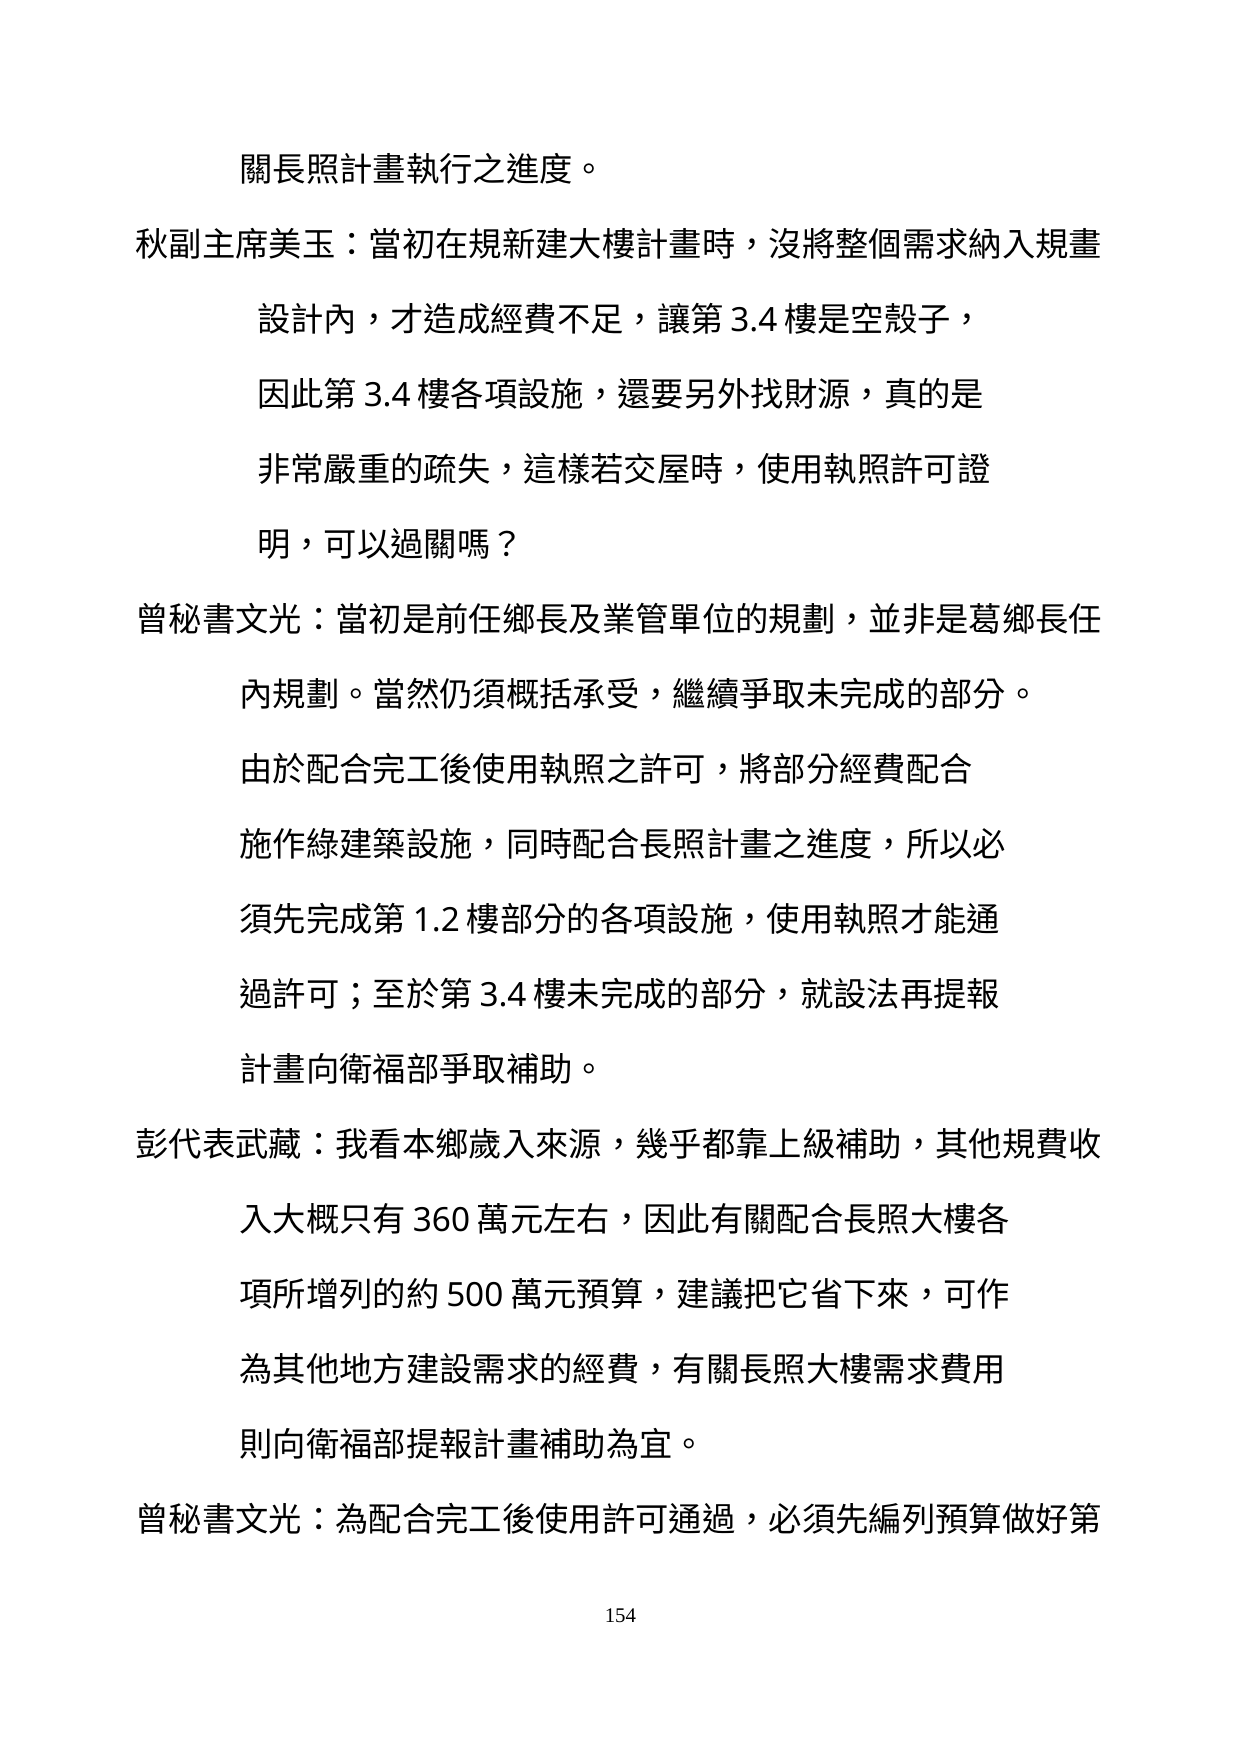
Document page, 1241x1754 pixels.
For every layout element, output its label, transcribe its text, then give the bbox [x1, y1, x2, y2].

text 關長照計畫執行之進度。 [118, 129, 1122, 204]
text 非常嚴重的疏失，這樣若交屋時，使用執照許可證 [118, 429, 1122, 504]
text 曾秘書文光：為配合完工後使用許可通過，必須先編列預算做好第 [118, 1479, 1122, 1554]
text 曾秘書文光：當初是前任鄉長及業管單位的規劃，並非是葛鄉長任 [118, 579, 1122, 654]
text 秋副主席美玉：當初在規新建大樓計畫時，沒將整個需求納入規畫 [118, 204, 1122, 279]
text 入大概只有360萬元左右，因此有關配合長照大樓各 [118, 1179, 1122, 1254]
text 計畫向衛福部爭取補助。 [118, 1029, 1122, 1104]
text 為其他地方建設需求的經費，有關長照大樓需求費用 [118, 1329, 1122, 1404]
text 內規劃。當然仍須概括承受，繼續爭取未完成的部分。 [118, 654, 1122, 729]
text 須先完成第1.2樓部分的各項設施，使用執照才能通 [118, 879, 1122, 954]
text 項所增列的約500萬元預算，建議把它省下來，可作 [118, 1254, 1122, 1329]
text 彭代表武藏：我看本鄉歲入來源，幾乎都靠上級補助，其他規費收 [118, 1104, 1122, 1179]
text 則向衛福部提報計畫補助為宜。 [118, 1404, 1122, 1479]
text 施作綠建築設施，同時配合長照計畫之進度，所以必 [118, 804, 1122, 879]
text 因此第3.4樓各項設施，還要另外找財源，真的是 [118, 354, 1122, 429]
text 明，可以過關嗎？ [118, 504, 1122, 579]
text 設計內，才造成經費不足，讓第3.4樓是空殼子， [118, 279, 1122, 354]
text 過許可；至於第3.4樓未完成的部分，就設法再提報 [118, 954, 1122, 1029]
text 由於配合完工後使用執照之許可，將部分經費配合 [118, 729, 1122, 804]
